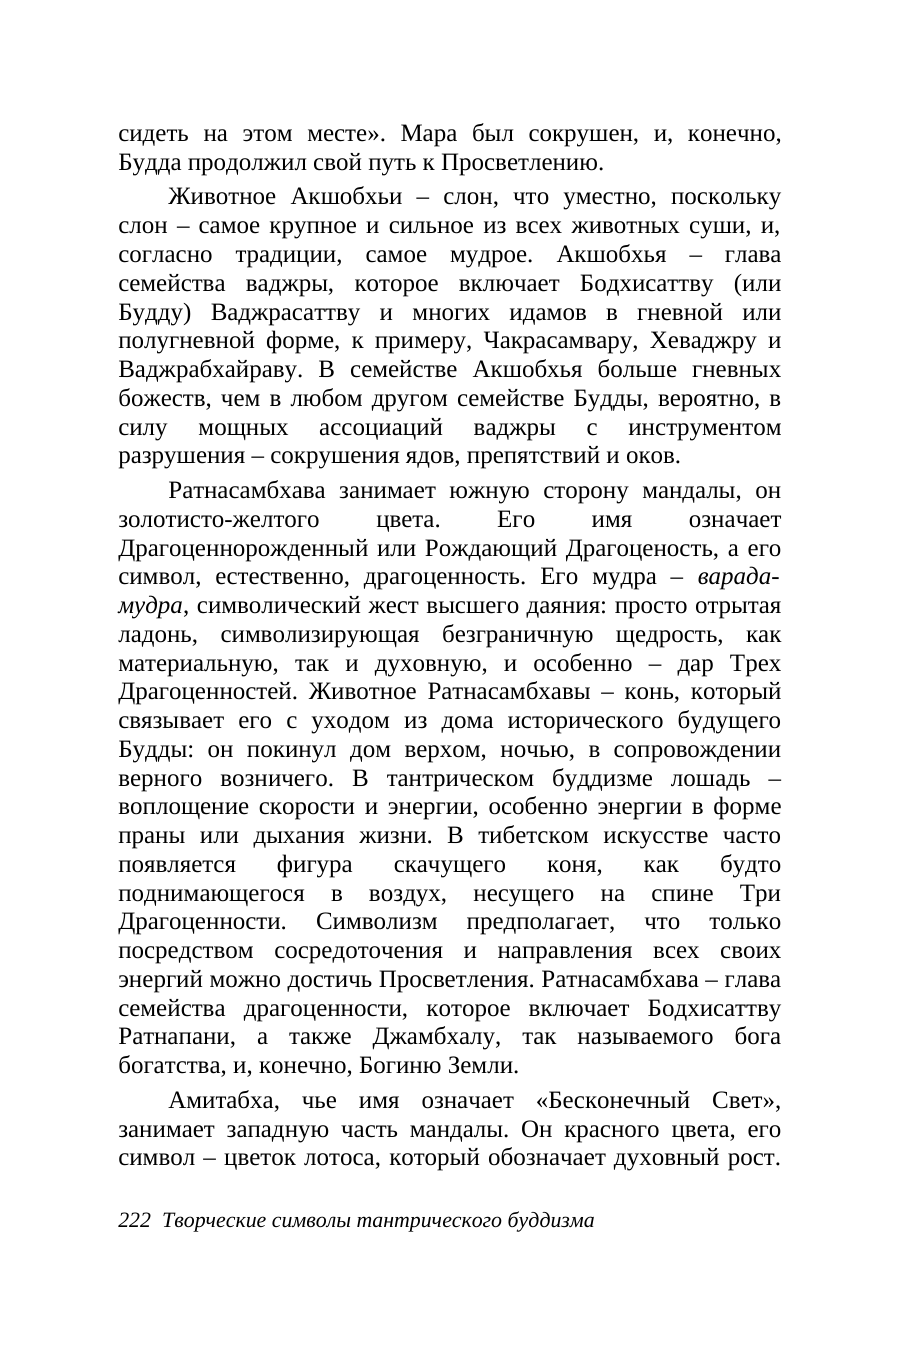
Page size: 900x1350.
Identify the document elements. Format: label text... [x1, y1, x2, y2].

text сидеть на этом месте». Мара был сокрушен, и, конечно, Будда продолжил свой путь к Просветлению. [118, 118, 782, 176]
text Амитабха, чье имя означает «Бесконечный Свет», занимает западную часть мандалы. Он красного цвета, его символ – цветок лотоса, который обозначает духовный рост. [118, 1085, 782, 1171]
text Ратнасамбхава занимает южную сторону мандалы, он золотисто-желтого цвета. Его имя означает Драгоценнорожденный или Рождающий Драгоценость, а его символ, естественно, драгоценность. Его мудра – варада-мудра, символический жест высшего даяния: просто отрытая ладонь, символизирующая безграничную щедрость, как материальную, так и духовную, и особенно – дар Трех Драгоценностей. Животное Ратнасамбхавы – конь, который связывает его с уходом из дома исторического будущего Будды: он покинул дом верхом, ночью, в сопровождении верного возничего. В тантрическом буддизме лошадь – воплощение скорости и энергии, особенно энергии в форме праны или дыхания жизни. В тибетском искусстве часто появляется фигура скачущего коня, как будто поднимающегося в воздух, несущего на спине Три Драгоценности. Символизм предполагает, что только посредством сосредоточения и направления всех своих энергий можно достичь Просветления. Ратнасамбхава – глава семейства драгоценности, которое включает Бодхисаттву Ратнапани, а также Джамбхалу, так называемого бога богатства, и, конечно, Богиню Земли. [118, 475, 782, 1079]
text Животное Акшобхьи – слон, что уместно, поскольку слон – самое крупное и сильное из всех животных суши, и, согласно традиции, самое мудрое. Акшобхья – глава семейства ваджры, которое включает Бодхисаттву (или Будду) Ваджрасаттву и многих идамов в гневной или полугневной форме, к примеру, Чакрасамвару, Хеваджру и Ваджрабхайраву. В семействе Акшобхья больше гневных божеств, чем в любом другом семействе Будды, вероятно, в силу мощных ассоциаций ваджры с инструментом разрушения – сокрушения ядов, препятствий и оков. [118, 182, 782, 469]
